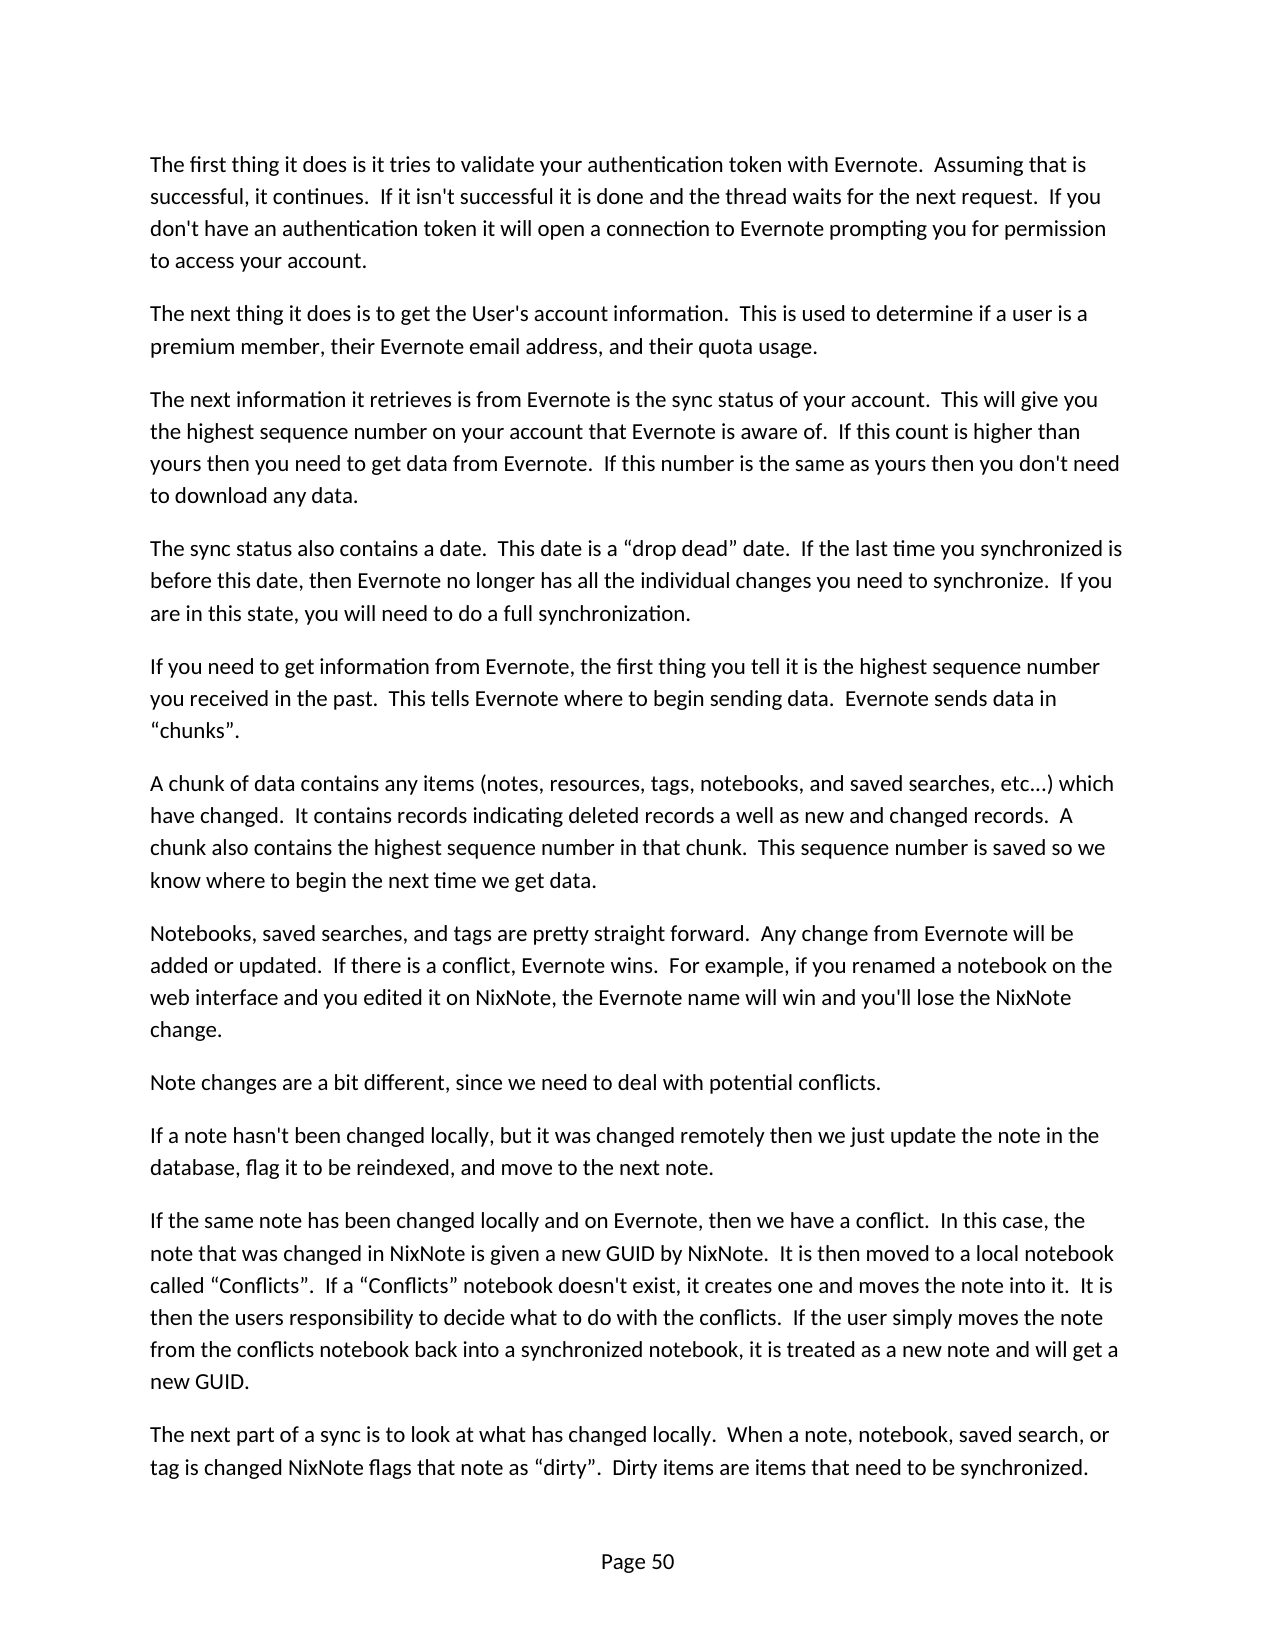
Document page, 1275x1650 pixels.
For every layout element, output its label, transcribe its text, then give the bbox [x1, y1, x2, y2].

text Notebooks, saved searches, and tags are pretty straight forward. Any change from Evernote will be added or updated. If there is a conflict, Evernote wins. For example, if you renamed a notebook on the web interface and you edited it on NixNote, the Evernote name will win and you'll lose the NixNote change. [150, 919, 1125, 1043]
text The next thing it does is to get the User's account information. This is used to determine if a user is a premium member, their Evernote email address, and their quota usage. [150, 299, 1125, 360]
text If you need to get information from Evernote, the first thing you tell it is the highest sequence number you received in the past. This tells Evernote where to begin sending data. Evernote sends data in “chunks”. [150, 652, 1125, 744]
text The next part of a sync is to look at what has changed locally. When a note, notebook, saved search, or tag is changed NixNote flags that note as “dirty”. Dirty items are items that need to be synchronized. [150, 1421, 1125, 1481]
text The sync status also contains a date. This date is a “drop dead” date. If the last time you synchronized is before this date, then Evernote no longer has all the individual changes you need to synchronize. If you are in this state, you will need to do a full synchronization. [150, 534, 1125, 627]
text The first thing it does is it tries to validate your authentication token with Evernote. Assuming that is successful, it continues. If it isn't successful it is done and the thread waits for the next request. If you don't have an authentication token it will open a connection to Evernote prompting you for permission to access your account. [150, 150, 1125, 274]
text The next information it retrieves is from Evernote is the sync status of your account. This will give you the highest sequence number on your account that Evernote is aware of. If this count is higher than yours then you need to get data from Evernote. If this number is the same as yours then you don't need to download any data. [150, 385, 1125, 509]
text If a note hasn't been changed locally, but it was changed remotely then we just update the note in the database, flag it to be reindexed, and move to the next note. [150, 1121, 1125, 1182]
text Note changes are a bit different, since we need to deal with potential conflicts. [150, 1068, 1125, 1096]
text If the same note has been changed locally and on Evernote, then we have a conflict. In this case, the note that was changed in NixNote is given a new GUID by NixNote. It is then moved to a local notebook called “Conflicts”. If a “Conflicts” notebook doesn't exist, it creates one and moves the note into it. It is then the users responsibility to decide what to do with the conflicts. If the user simply moves the note from the conflicts notebook back into a synchronized notebook, it is treated as a new note and will get a new GUID. [150, 1207, 1125, 1396]
text A chunk of data contains any items (notes, resources, tags, notebooks, and saved searches, etc...) which have changed. It contains records indicating deleted records a well as new and changed records. A chunk also contains the highest sequence number in that chunk. This sequence number is saved so we know where to begin the next time we get data. [150, 769, 1125, 894]
